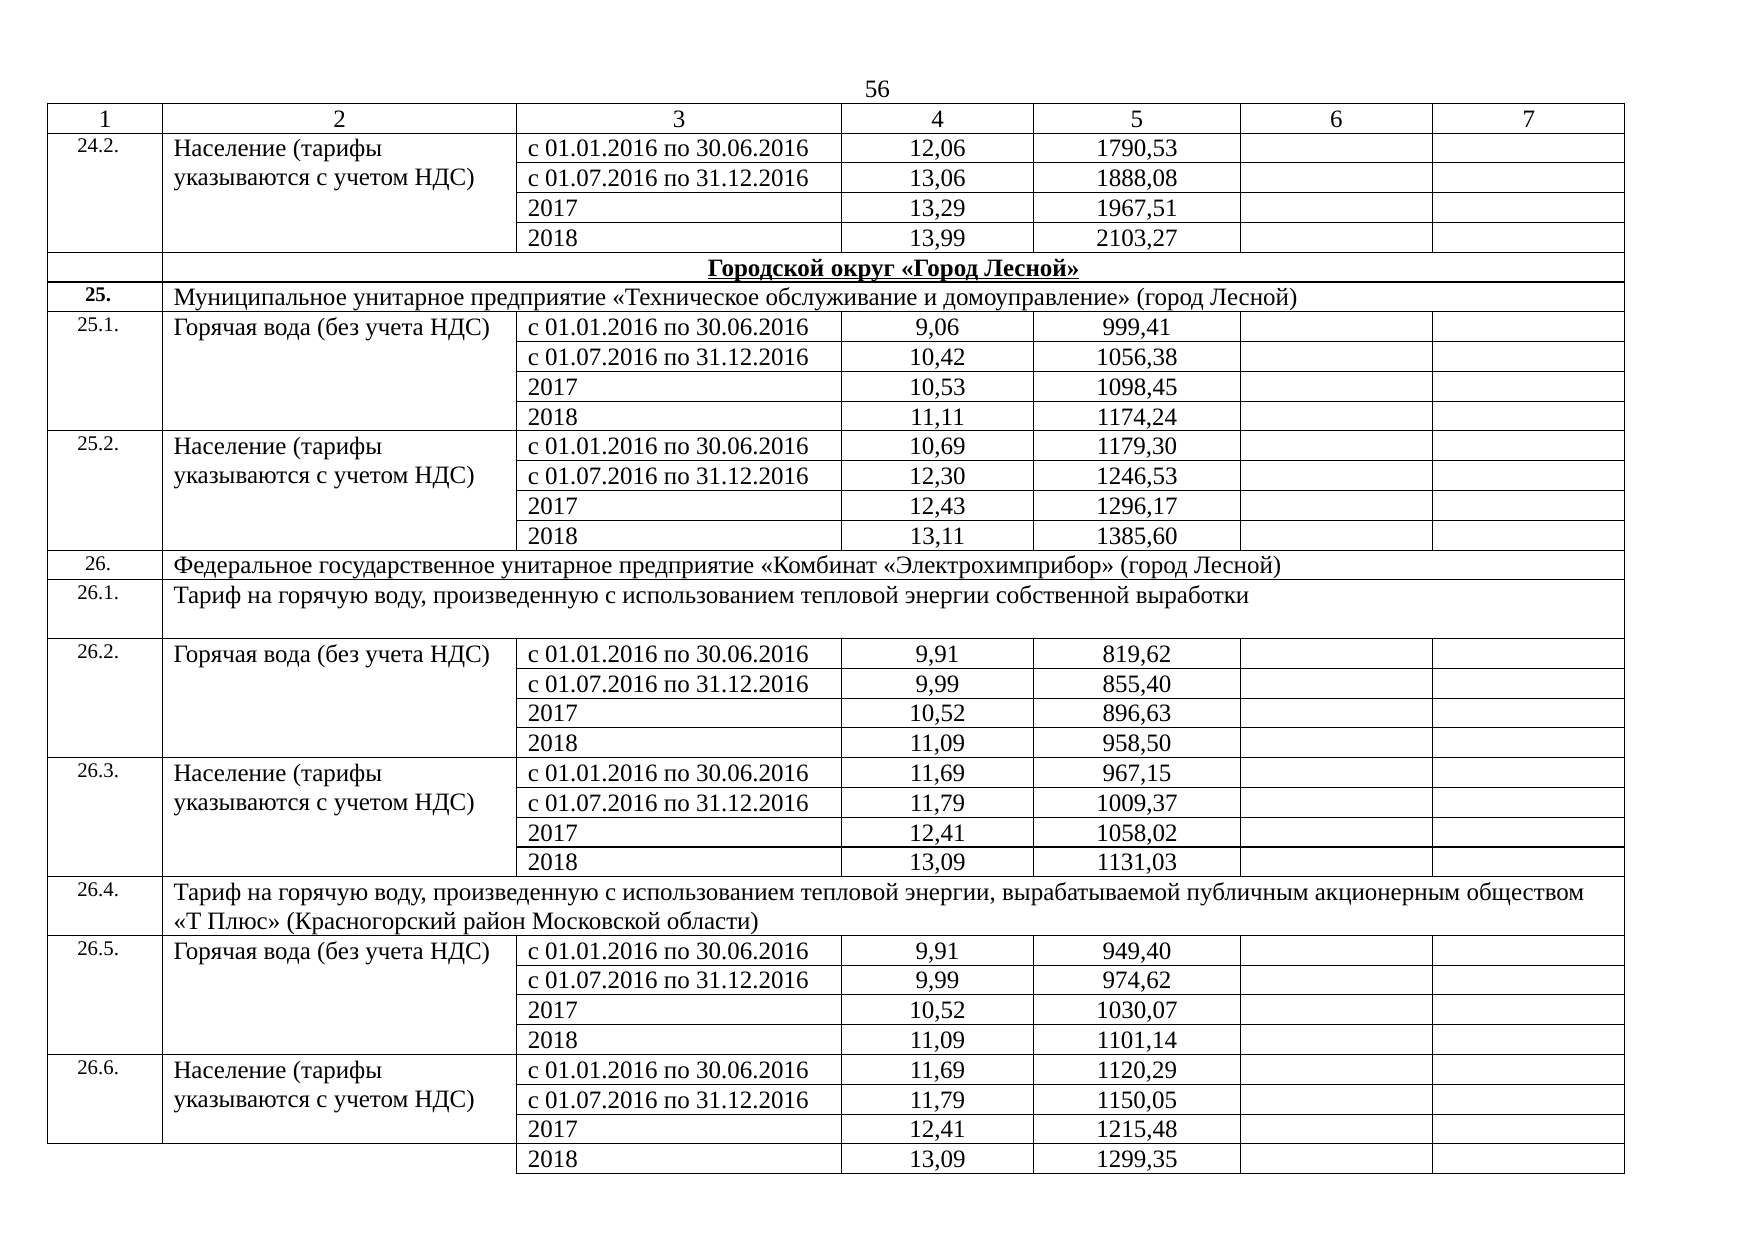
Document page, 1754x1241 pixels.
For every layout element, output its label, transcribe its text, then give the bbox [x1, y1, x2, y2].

table_cell [1241, 491, 1432, 520]
table_cell [1433, 372, 1624, 401]
table_header 4 [842, 104, 1033, 132]
table_cell 2018 [517, 1144, 841, 1173]
table_cell [1241, 163, 1432, 192]
table_cell 13,06 [842, 163, 1033, 192]
table_cell 974,62 [1034, 966, 1240, 994]
table_cell 13,29 [842, 193, 1033, 222]
table_cell [1433, 669, 1624, 697]
table_cell [1241, 461, 1432, 490]
table_cell 1098,45 [1034, 372, 1240, 401]
table_cell [1433, 163, 1624, 192]
table_cell [1433, 1025, 1624, 1054]
table_cell [1433, 1055, 1624, 1084]
table_cell [1433, 223, 1624, 252]
table_cell Горячая вода (без учета НДС) [163, 936, 516, 1054]
table_cell [1241, 1115, 1432, 1143]
table_cell 2018 [517, 1025, 841, 1054]
table_cell с 01.01.2016 по 30.06.2016 [517, 312, 841, 341]
table_cell 1101,14 [1034, 1025, 1240, 1054]
table_cell 2017 [517, 818, 841, 846]
table_cell [1241, 372, 1432, 401]
table_cell [1241, 669, 1432, 697]
table_cell Городской округ «Город Лесной» [163, 253, 1624, 281]
table_cell 1967,51 [1034, 193, 1240, 222]
table_cell [1241, 431, 1432, 460]
table_cell 896,63 [1034, 699, 1240, 727]
table_cell [1241, 312, 1432, 341]
table_cell [1433, 491, 1624, 520]
table_cell Население (тарифы указываются с учетом НДС) [163, 758, 516, 876]
table_cell Муниципальное унитарное предприятие «Техническое обслуживание и домоуправление» (город Лесной) [163, 283, 1624, 311]
table_cell [1241, 728, 1432, 757]
table_cell с 01.07.2016 по 31.12.2016 [517, 1085, 841, 1113]
table_cell [1433, 312, 1624, 341]
table_cell 1009,37 [1034, 788, 1240, 817]
table_cell с 01.01.2016 по 30.06.2016 [517, 639, 841, 668]
table_cell [1433, 699, 1624, 727]
table_cell [48, 877, 162, 935]
table_cell [1241, 818, 1432, 846]
table_cell 2017 [517, 193, 841, 222]
table_cell 11,69 [842, 1055, 1033, 1084]
table_cell [1433, 818, 1624, 846]
table_header 2 [163, 104, 516, 132]
table_cell 2018 [517, 402, 841, 430]
table_cell 1790,53 [1034, 134, 1240, 162]
table_cell 1179,30 [1034, 431, 1240, 460]
table_cell с 01.07.2016 по 31.12.2016 [517, 788, 841, 817]
table_cell Тариф на горячую воду, произведенную с использованием тепловой энергии собственной выработки [163, 580, 1624, 638]
table_cell [1241, 1055, 1432, 1084]
table_cell 10,69 [842, 431, 1033, 460]
table_cell 1385,60 [1034, 521, 1240, 549]
table_cell 11,69 [842, 758, 1033, 787]
table_cell 1888,08 [1034, 163, 1240, 192]
table_cell Тариф на горячую воду, произведенную с использованием тепловой энергии, вырабатываемой публичным акционерным обществом «Т Плюс» (Красногорский район Московской области) [163, 877, 1624, 935]
table_cell [1433, 431, 1624, 460]
table_cell 1120,29 [1034, 1055, 1240, 1084]
table_cell Население (тарифы указываются с учетом НДС) [163, 1055, 516, 1143]
table_cell [1241, 1144, 1432, 1173]
table_cell 11,79 [842, 788, 1033, 817]
table_cell Горячая вода (без учета НДС) [163, 639, 516, 757]
table_cell с 01.01.2016 по 30.06.2016 [517, 936, 841, 964]
table_cell [1433, 1144, 1624, 1173]
table_cell [1433, 402, 1624, 430]
table_cell [1241, 848, 1432, 876]
table_cell 9,06 [842, 312, 1033, 341]
table_cell [48, 580, 162, 638]
table_cell 13,11 [842, 521, 1033, 549]
table_cell [1433, 134, 1624, 162]
table_cell 999,41 [1034, 312, 1240, 341]
table_cell [48, 134, 162, 252]
table_cell 10,53 [842, 372, 1033, 401]
table_cell 819,62 [1034, 639, 1240, 668]
table_header 5 [1034, 104, 1240, 132]
table_cell 1058,02 [1034, 818, 1240, 846]
table_cell [1433, 848, 1624, 876]
table_cell с 01.07.2016 по 31.12.2016 [517, 342, 841, 371]
table_cell [48, 312, 162, 430]
table_cell 958,50 [1034, 728, 1240, 757]
table_cell 11,79 [842, 1085, 1033, 1113]
table_cell 949,40 [1034, 936, 1240, 964]
table_cell [1433, 995, 1624, 1024]
table_cell [1433, 461, 1624, 490]
table_cell [1433, 758, 1624, 787]
table_cell [1241, 223, 1432, 252]
table_cell с 01.01.2016 по 30.06.2016 [517, 134, 841, 162]
table_cell 11,09 [842, 728, 1033, 757]
table_cell [1241, 966, 1432, 994]
table_cell [1241, 193, 1432, 222]
table_cell 9,99 [842, 966, 1033, 994]
table_cell 1215,48 [1034, 1115, 1240, 1143]
table_cell [1433, 521, 1624, 549]
table_cell 1246,53 [1034, 461, 1240, 490]
table_cell [1433, 936, 1624, 964]
table_cell 2018 [517, 223, 841, 252]
table_cell 13,99 [842, 223, 1033, 252]
table_cell 1296,17 [1034, 491, 1240, 520]
table_cell 13,09 [842, 1144, 1033, 1173]
table_cell [1241, 995, 1432, 1024]
table_cell [1433, 788, 1624, 817]
table_cell 2017 [517, 995, 841, 1024]
table_cell 967,15 [1034, 758, 1240, 787]
table_cell Население (тарифы указываются с учетом НДС) [163, 134, 516, 252]
table_cell 2017 [517, 491, 841, 520]
table_cell 12,41 [842, 818, 1033, 846]
table_cell 12,06 [842, 134, 1033, 162]
table_cell 2017 [517, 372, 841, 401]
table_cell с 01.01.2016 по 30.06.2016 [517, 758, 841, 787]
table_cell с 01.01.2016 по 30.06.2016 [517, 431, 841, 460]
table_cell 2018 [517, 848, 841, 876]
table_header 3 [517, 104, 841, 132]
table_cell [1433, 342, 1624, 371]
table_cell [1241, 936, 1432, 964]
table_cell 10,42 [842, 342, 1033, 371]
table_header 7 [1433, 104, 1624, 132]
table_cell 2017 [517, 699, 841, 727]
table_cell с 01.01.2016 по 30.06.2016 [517, 1055, 841, 1084]
table_cell [1241, 758, 1432, 787]
table_cell 12,41 [842, 1115, 1033, 1143]
table_cell с 01.07.2016 по 31.12.2016 [517, 163, 841, 192]
table_cell 1131,03 [1034, 848, 1240, 876]
table_cell 13,09 [842, 848, 1033, 876]
table_cell [1241, 402, 1432, 430]
table_cell [1241, 788, 1432, 817]
table_cell 9,99 [842, 669, 1033, 697]
table_cell 1174,24 [1034, 402, 1240, 430]
table_cell [48, 758, 162, 876]
table_cell [48, 1055, 162, 1143]
table_cell с 01.07.2016 по 31.12.2016 [517, 966, 841, 994]
table_header 6 [1241, 104, 1432, 132]
table_cell Федеральное государственное унитарное предприятие «Комбинат «Электрохимприбор» (город Лесной) [163, 551, 1624, 579]
table_cell 9,91 [842, 936, 1033, 964]
table_cell 1299,35 [1034, 1144, 1240, 1173]
table_cell 10,52 [842, 699, 1033, 727]
table_cell с 01.07.2016 по 31.12.2016 [517, 461, 841, 490]
table_cell 2103,27 [1034, 223, 1240, 252]
table_cell 2018 [517, 521, 841, 549]
table_cell 12,43 [842, 491, 1033, 520]
table_cell 11,09 [842, 1025, 1033, 1054]
table_cell Горячая вода (без учета НДС) [163, 312, 516, 430]
table_cell [1433, 728, 1624, 757]
table_cell 2018 [517, 728, 841, 757]
table_cell 9,91 [842, 639, 1033, 668]
table_header 1 [48, 104, 162, 132]
table_cell [48, 253, 162, 281]
table_cell 10,52 [842, 995, 1033, 1024]
table_cell [1433, 1085, 1624, 1113]
table_cell [1241, 1085, 1432, 1113]
table_cell [48, 936, 162, 1054]
table_cell [1241, 639, 1432, 668]
table_cell 855,40 [1034, 669, 1240, 697]
table_cell [48, 551, 162, 579]
table_cell [1241, 134, 1432, 162]
table_cell [1241, 342, 1432, 371]
table_cell [48, 639, 162, 757]
table_cell [48, 431, 162, 549]
table_cell 1056,38 [1034, 342, 1240, 371]
table_cell [1433, 193, 1624, 222]
table_cell [1241, 521, 1432, 549]
table_cell [1433, 1115, 1624, 1143]
table_cell 1150,05 [1034, 1085, 1240, 1113]
table_cell 11,11 [842, 402, 1033, 430]
table_cell [1433, 966, 1624, 994]
table_cell [48, 283, 162, 311]
table_cell 2017 [517, 1115, 841, 1143]
table_cell 1030,07 [1034, 995, 1240, 1024]
table_cell [1433, 639, 1624, 668]
table_cell [1241, 699, 1432, 727]
table_cell Население (тарифы указываются с учетом НДС) [163, 431, 516, 549]
table_cell с 01.07.2016 по 31.12.2016 [517, 669, 841, 697]
table_cell 12,30 [842, 461, 1033, 490]
table_cell [1241, 1025, 1432, 1054]
